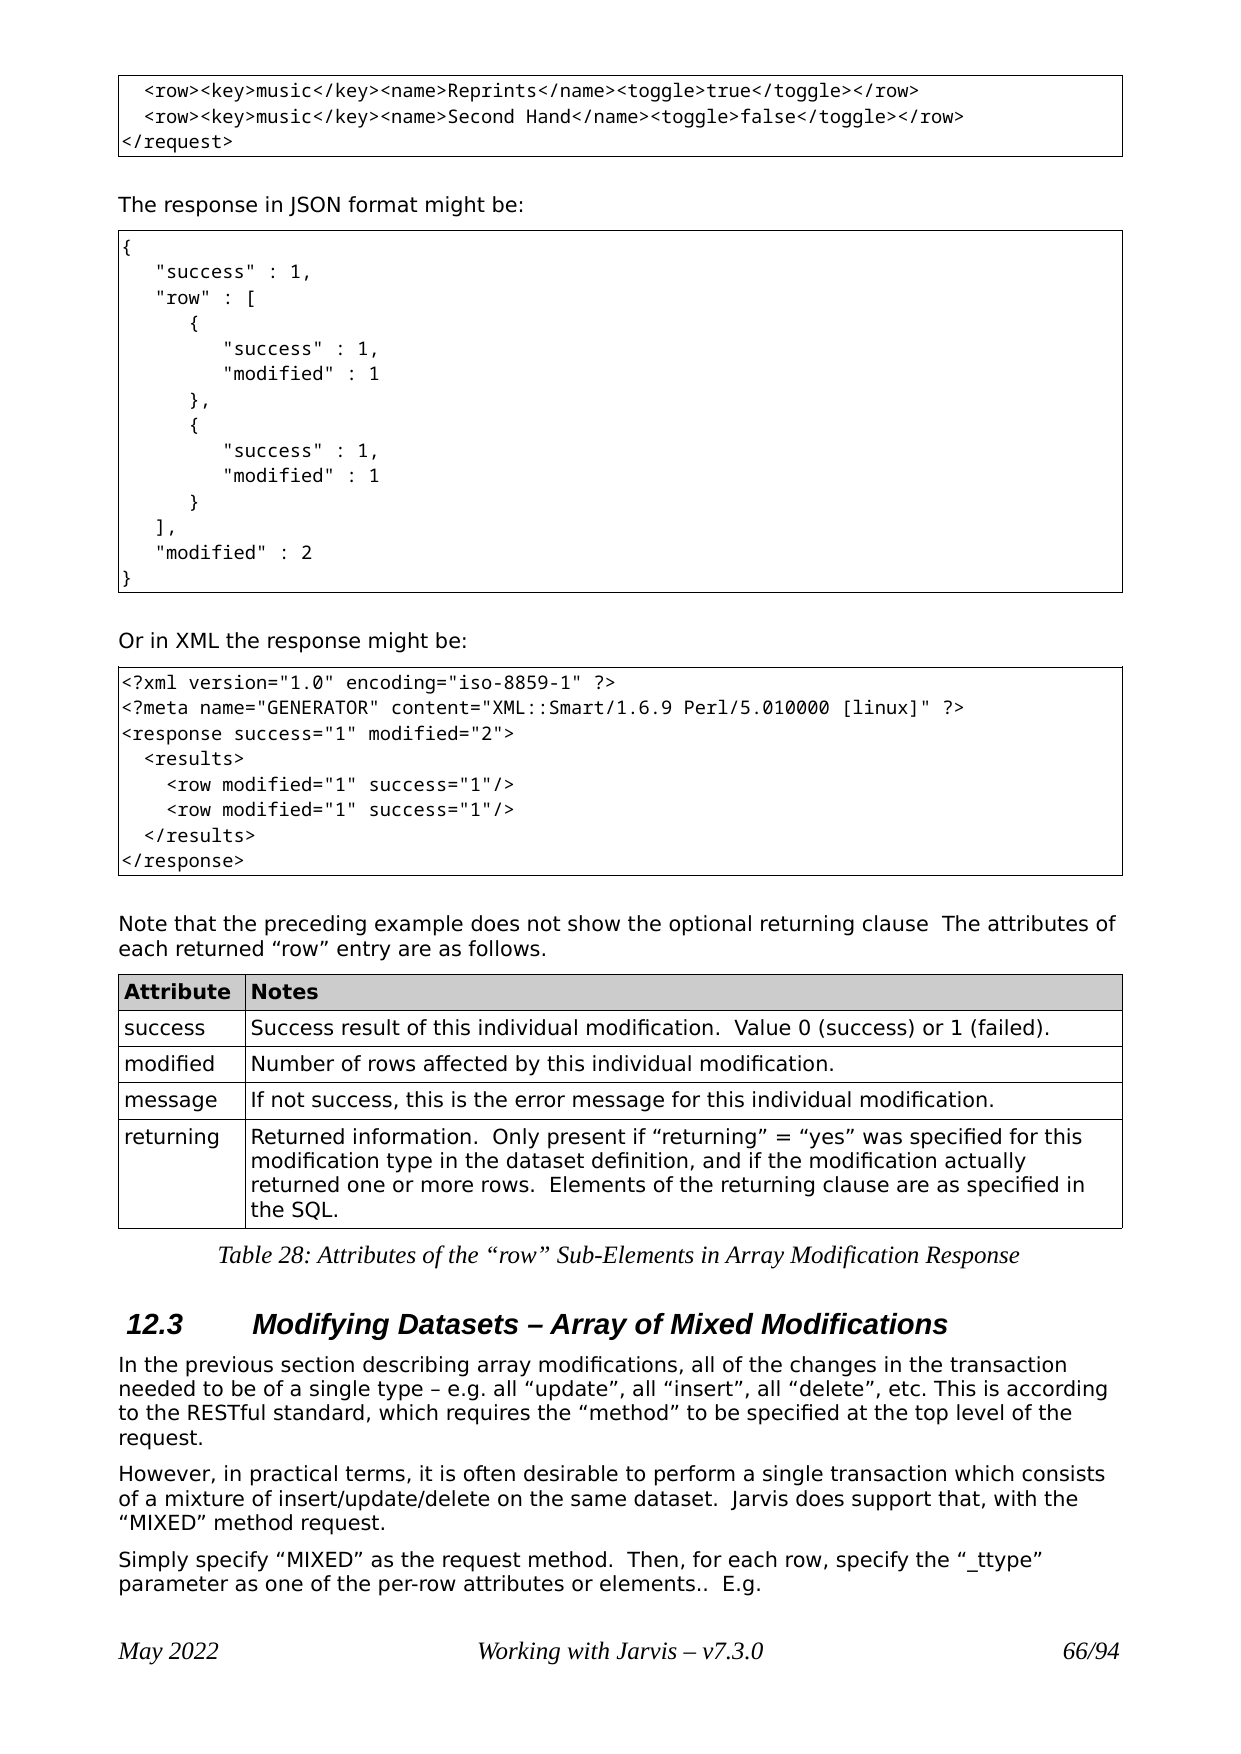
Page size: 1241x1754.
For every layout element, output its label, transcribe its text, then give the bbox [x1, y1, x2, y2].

text "success" : 1, [119, 256, 1122, 281]
text <row><key>music</key><name>Reprints</name><toggle>true</toggle></row> [119, 76, 1122, 101]
text <?meta name="GENERATOR" content="XML::Smart/1.6.9 Perl/5.010000 [linux]" ?> [119, 692, 1122, 717]
text </results> [119, 819, 1122, 845]
table_cell returning [119, 1120, 245, 1228]
text Simply specify “MIXED” as the request method. Then, for each row, specify the “_ttype” parameter as one of the per-row attributes or elements.. E.g. [118, 1548, 1122, 1596]
text <row modified="1" success="1"/> [119, 794, 1122, 819]
text Note that the preceding example does not show the optional returning clause The attributes of each returned “row” entry are as follows. [118, 912, 1122, 961]
text "success" : 1, [119, 332, 1122, 358]
table_cell Number of rows affected by this individual modification. [246, 1047, 1122, 1082]
text "modified" : 1 [119, 460, 1122, 486]
text The response in JSON format might be: [118, 193, 1122, 218]
text <response success="1" modified="2"> [119, 717, 1122, 743]
text { [119, 231, 1122, 256]
text <row><key>music</key><name>Second Hand</name><toggle>false</toggle></row> [119, 101, 1122, 126]
text </response> [119, 845, 1122, 875]
text However, in practical terms, it is often desirable to perform a single transaction which consists of a mixture of insert/update/delete on the same dataset. Jarvis does support that, with the “MIXED” method request. [118, 1462, 1122, 1535]
text { [119, 409, 1122, 434]
text "modified" : 2 [119, 537, 1122, 562]
text </request> [119, 126, 1122, 156]
text <row modified="1" success="1"/> [119, 768, 1122, 794]
text "row" : [ [119, 281, 1122, 307]
table_cell message [119, 1083, 245, 1118]
text ], [119, 511, 1122, 537]
table_cell Returned information. Only present if “returning” = “yes” was specified for this modification type in the dataset definition, and if the modification actually returned one or more rows. Elements of the returning clause are as specified in the SQL. [246, 1120, 1122, 1228]
text Table 28: Attributes of the “row” Sub-Elements in Array Modification Response [118, 1241, 1122, 1269]
table_cell success [119, 1011, 245, 1046]
text <?xml version="1.0" encoding="iso-8859-1" ?> [119, 668, 1122, 692]
table_cell modified [119, 1047, 245, 1082]
table_header Notes [246, 975, 1122, 1010]
table_cell Success result of this individual modification. Value 0 (success) or 1 (failed). [246, 1011, 1122, 1046]
text { [119, 307, 1122, 332]
text } [119, 486, 1122, 511]
table_cell If not success, this is the error message for this individual modification. [246, 1083, 1122, 1118]
text "success" : 1, [119, 434, 1122, 460]
text <results> [119, 743, 1122, 768]
text In the previous section describing array modifications, all of the changes in the transaction needed to be of a single type – e.g. all “update”, all “insert”, all “delete”, etc. This is according to the RESTful standard, which requires the “method” to be specified at the top level of the request. [118, 1353, 1122, 1450]
text "modified" : 1 [119, 358, 1122, 383]
subtitle Modifying Datasets – Array of Mixed Modifications [118, 1307, 1122, 1340]
text } [119, 562, 1122, 592]
text }, [119, 383, 1122, 409]
text Or in XML the response might be: [118, 629, 1122, 654]
table_header Attribute [119, 975, 245, 1010]
